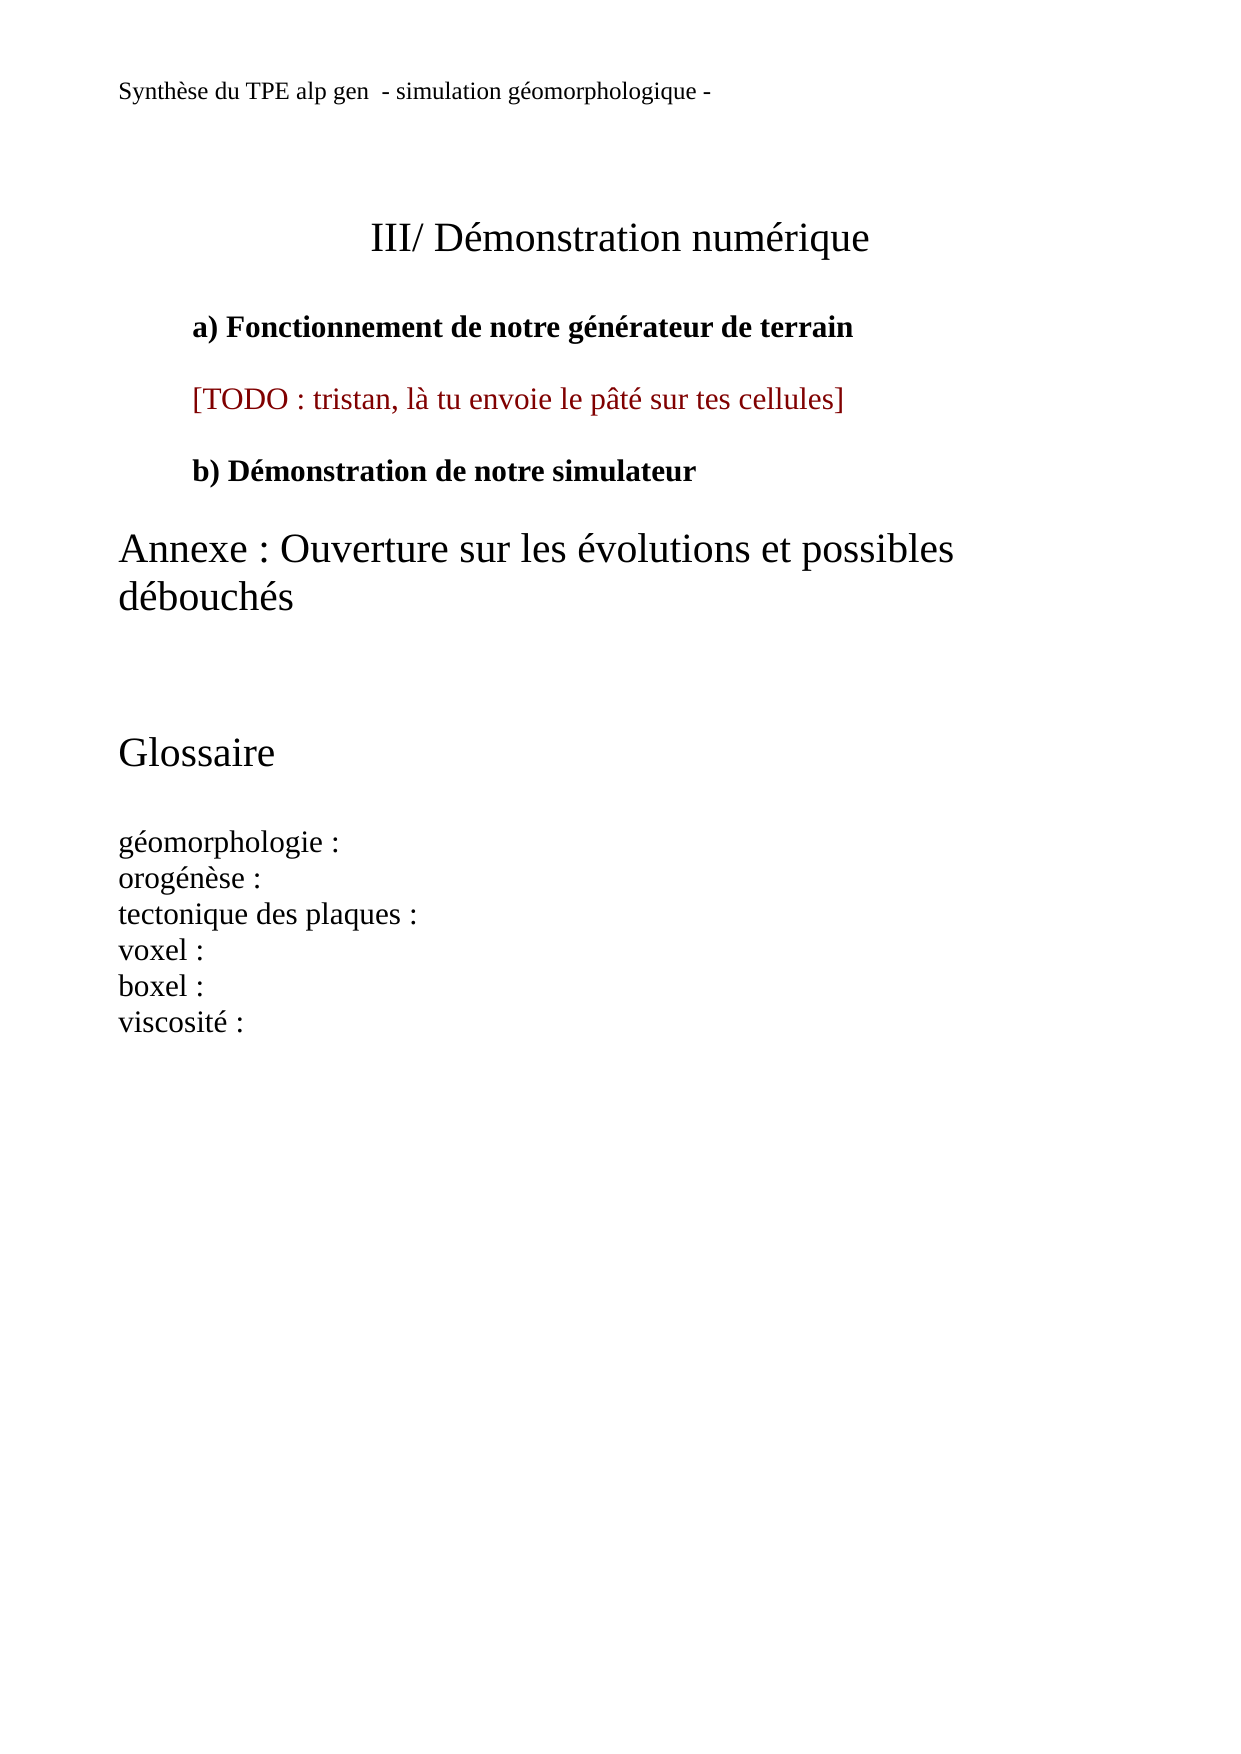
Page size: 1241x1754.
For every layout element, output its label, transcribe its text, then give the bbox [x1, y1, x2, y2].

text voxel : [118, 931, 1122, 967]
text boxel : [118, 967, 1122, 1003]
text a) Fonctionnement de notre générateur de terrain [118, 308, 1122, 344]
text Annexe : Ouverture sur les évolutions et possibles débouchés [118, 524, 1122, 619]
text viscosité : [118, 1003, 1122, 1039]
text géomorphologie : [118, 823, 1122, 859]
text b) Démonstration de notre simulateur [118, 452, 1122, 488]
text tectonique des plaques : [118, 895, 1122, 931]
text [TODO : tristan, là tu envoie le pâté sur tes cellules] [118, 380, 1122, 416]
text III/ Démonstration numérique [118, 212, 1122, 260]
text Glossaire [118, 727, 1122, 775]
text orogénèse : [118, 859, 1122, 895]
